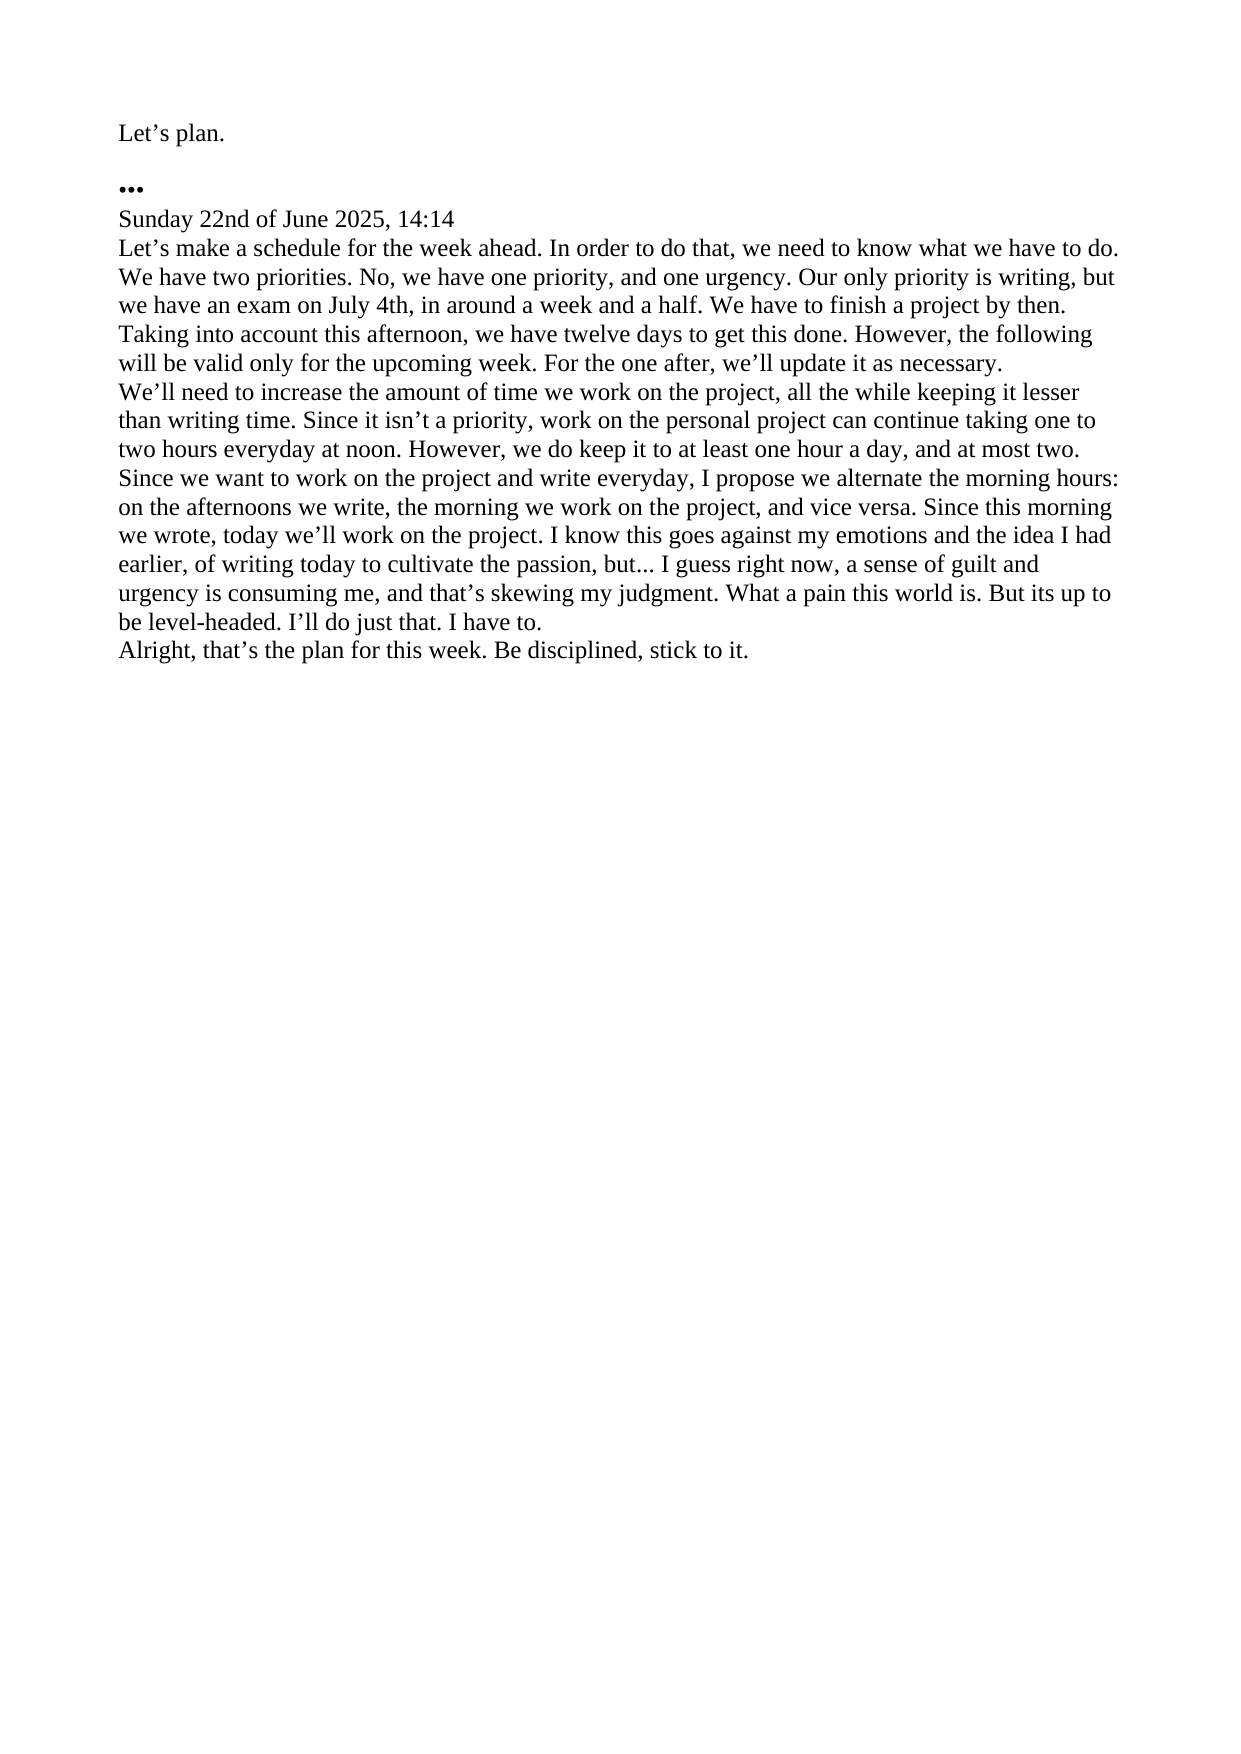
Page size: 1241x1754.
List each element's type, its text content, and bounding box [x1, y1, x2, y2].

text Sunday 22nd of June 2025, 14:14 [118, 204, 1122, 233]
text We’ll need to increase the amount of time we work on the project, all the while keeping it lesser than writing time. Since it isn’t a priority, work on the personal project can continue taking one to two hours everyday at noon. However, we do keep it to at least one hour a day, and at most two. [118, 377, 1122, 463]
text ••• [118, 176, 1122, 204]
text Alright, that’s the plan for this week. Be disciplined, stick to it. [118, 636, 1122, 664]
text Let’s make a schedule for the week ahead. In order to do that, we need to know what we have to do. We have two priorities. No, we have one priority, and one urgency. Our only priority is writing, but we have an exam on July 4th, in around a week and a half. We have to finish a project by then. Taking into account this afternoon, we have twelve days to get this done. However, the following will be valid only for the upcoming week. For the one after, we’ll update it as necessary. [118, 233, 1122, 377]
text Let’s plan. [118, 118, 1122, 147]
text Since we want to work on the project and write everyday, I propose we alternate the morning hours: on the afternoons we write, the morning we work on the project, and vice versa. Since this morning we wrote, today we’ll work on the project. I know this goes against my emotions and the idea I had earlier, of writing today to cultivate the passion, but... I guess right now, a sense of guilt and urgency is consuming me, and that’s skewing my judgment. What a pain this world is. But its up to be level-headed. I’ll do just that. I have to. [118, 463, 1122, 636]
